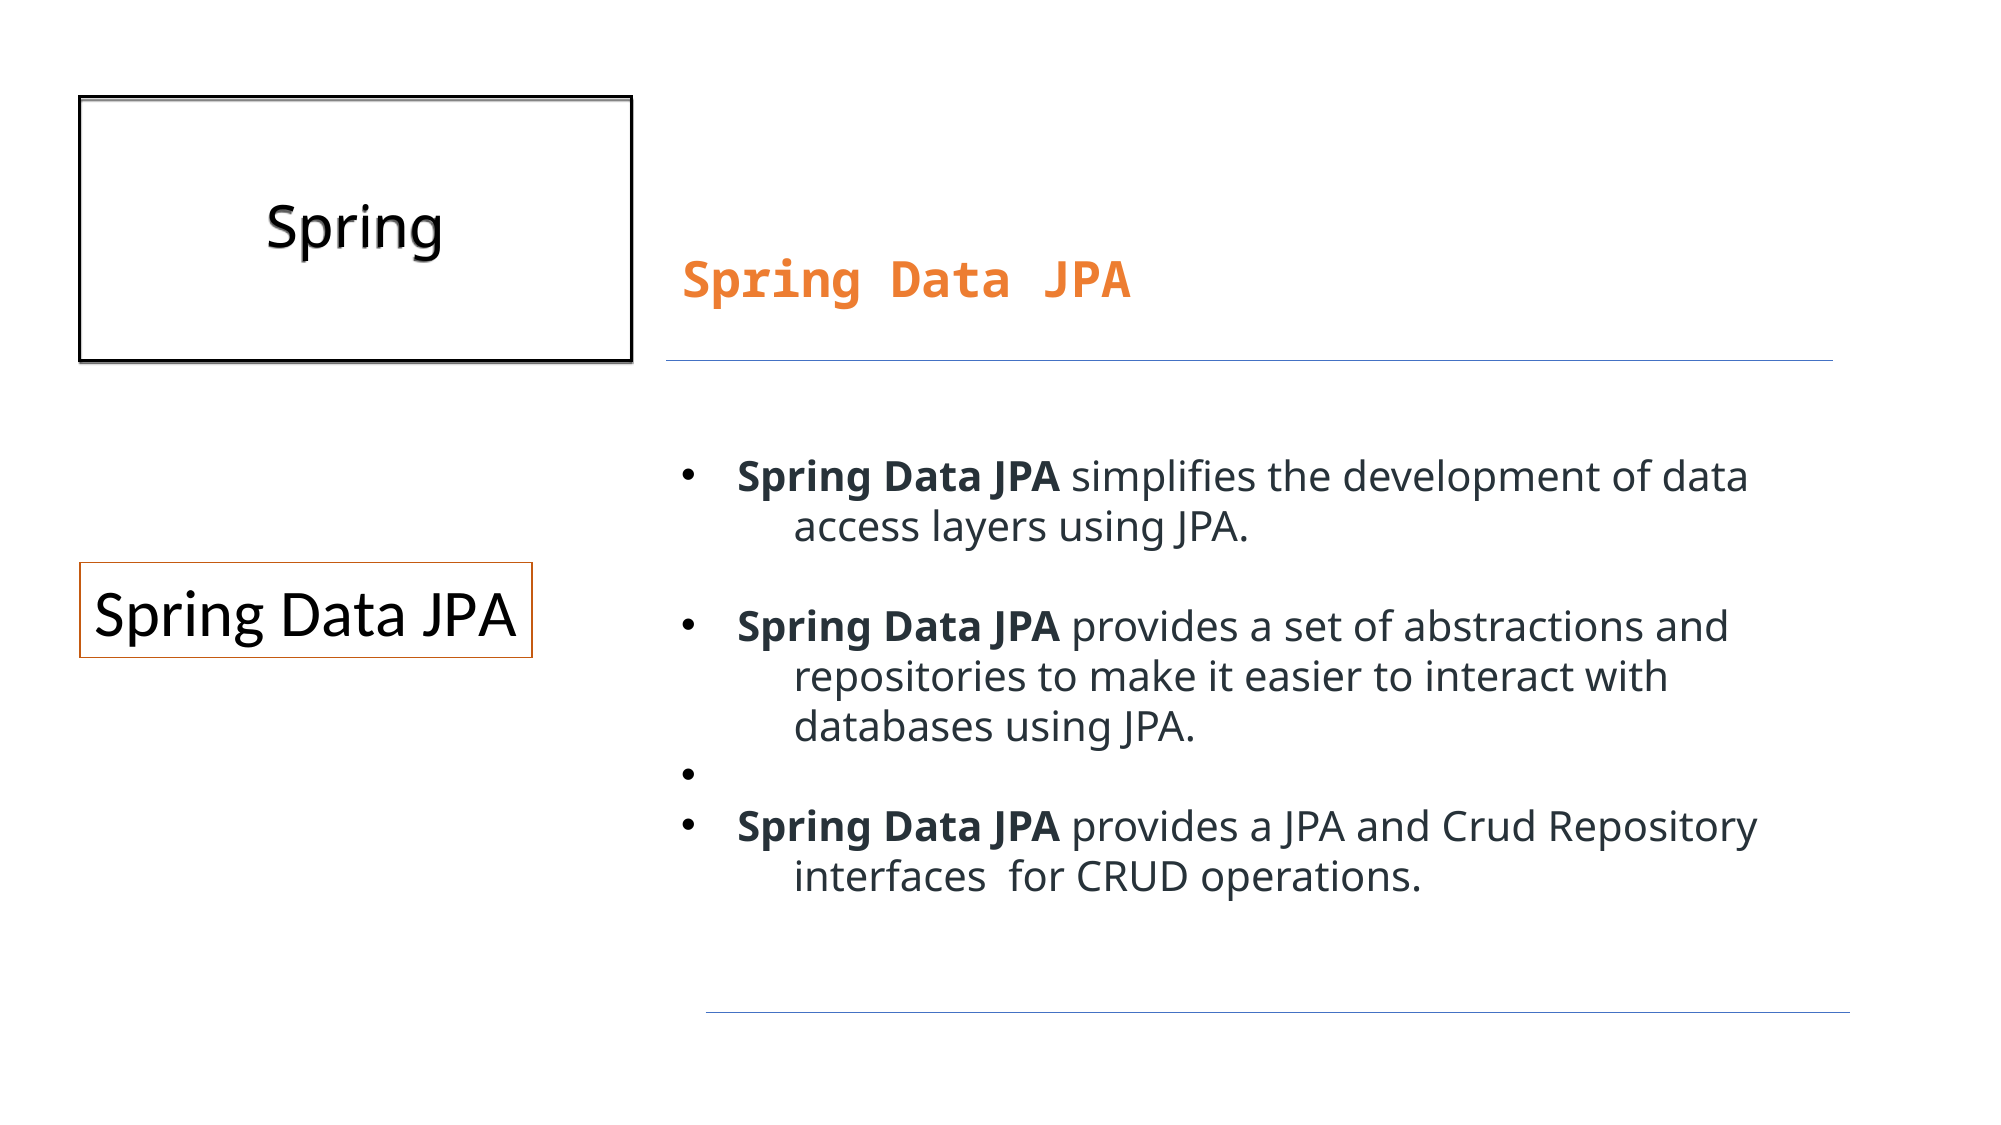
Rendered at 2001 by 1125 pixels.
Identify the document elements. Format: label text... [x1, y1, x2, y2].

text_box Spring Data JPA [80, 562, 532, 658]
text_box Spring Data JPA simplifies the development of data access layers using JPA. Spring Data JPA provides a set of abstractions and repositories to make it easier to interact with databases using JPA. Spring Data JPA provides a JPA and Crud Repository interfaces for CRUD operations. [666, 441, 1811, 912]
text_box Spring Data JPA [666, 239, 1666, 316]
title Spring [79, 96, 632, 361]
